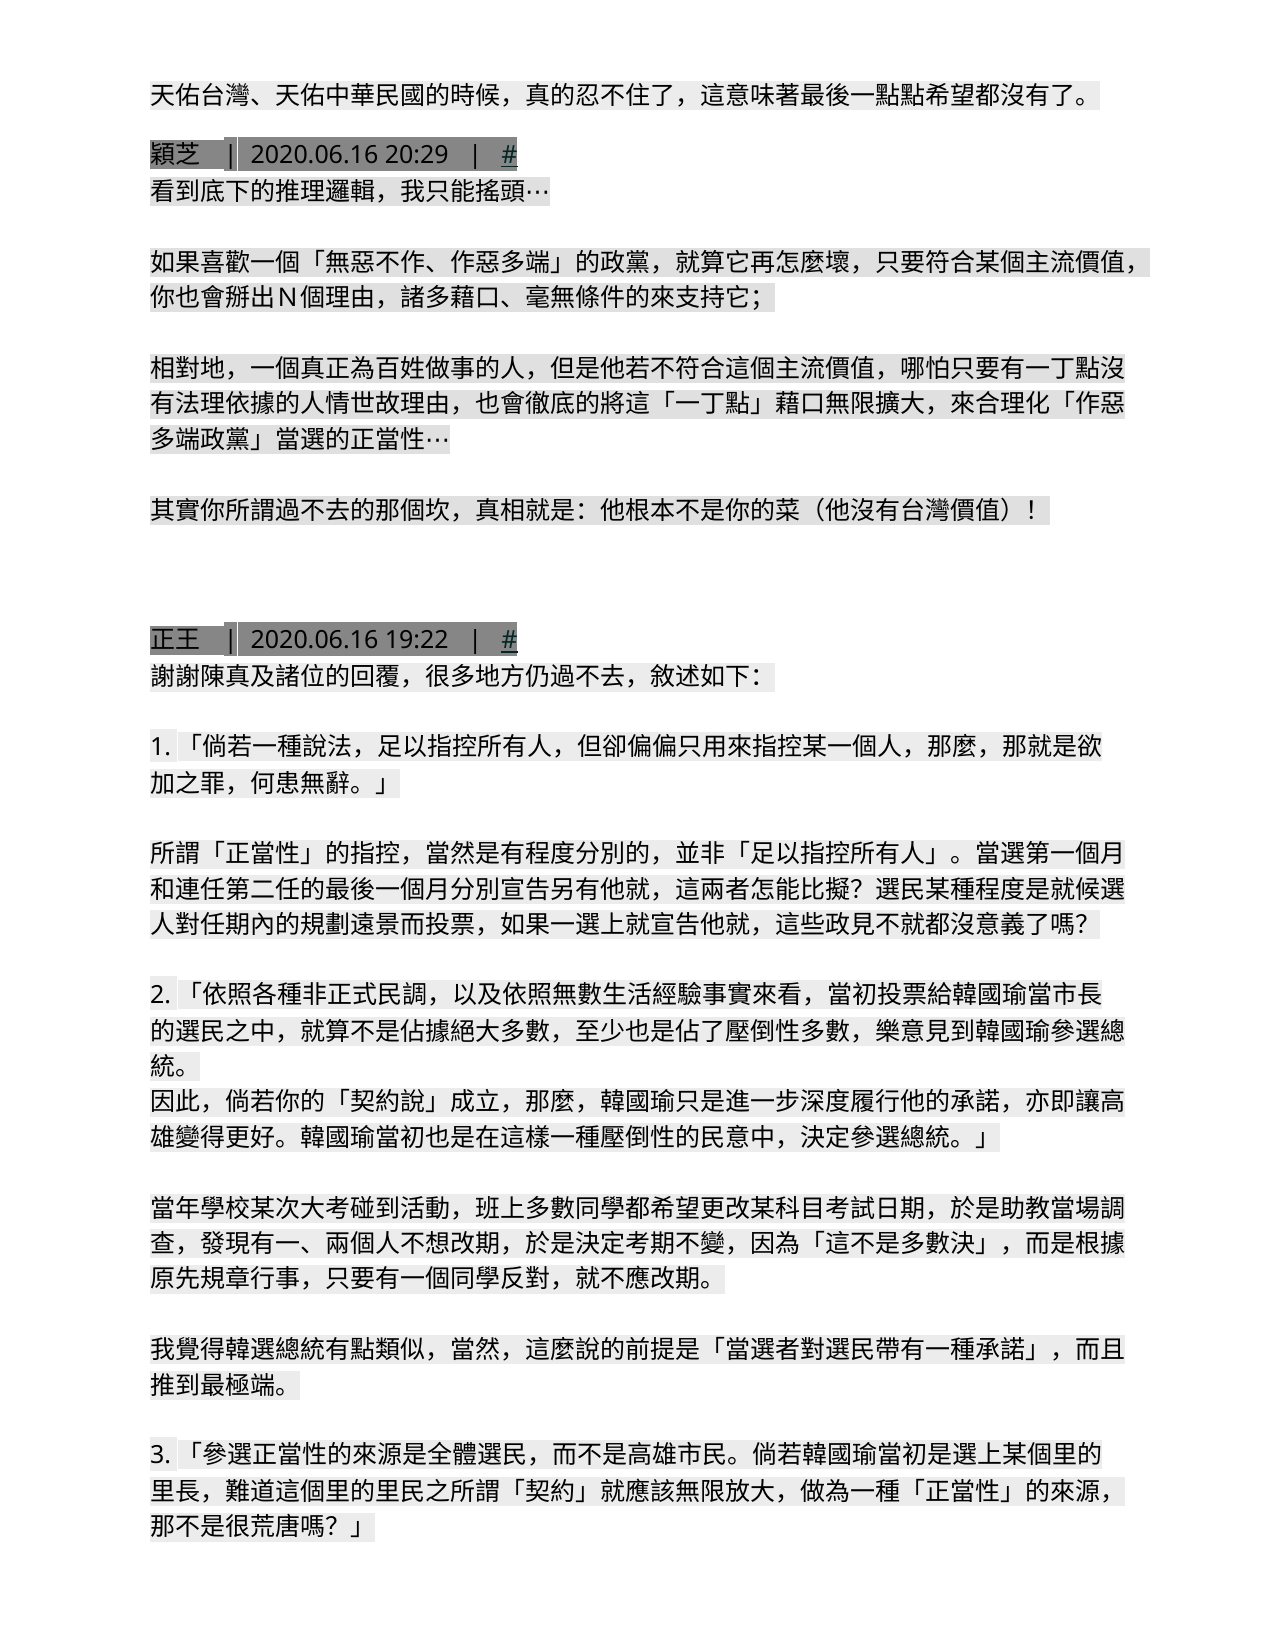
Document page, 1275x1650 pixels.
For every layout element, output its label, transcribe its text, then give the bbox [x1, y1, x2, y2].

text 穎芝 | 2020.06.16 20:29 | # [150, 135, 1125, 171]
text 謝謝陳真及諸位的回覆，很多地方仍過不去，敘述如下： 1. 「倘若一種說法，足以指控所有人，但卻偏偏只用來指控某一個人，那麼，那就是欲加之罪，何患無辭。」 所謂「正當性」的指控，當然是有程度分別的，並非「足以指控所有人」。當選第一個月和連任第二任的最後一個月分別宣告另有他就，這兩者怎能比擬？選民某種程度是就候選人對任期內的規劃遠景而投票，如果一選上就宣告他就，這些政見不就都沒意義了嗎？ 2. 「依照各種非正式民調，以及依照無數生活經驗事實來看，當初投票給韓國瑜當市長的選民之中，就算不是佔據絕大多數，至少也是佔了壓倒性多數，樂意見到韓國瑜參選總統。 因此，倘若你的「契約說」成立，那麼，韓國瑜只是進一步深度履行他的承諾，亦即讓高雄變得更好。韓國瑜當初也是在這樣一種壓倒性的民意中，決定參選總統。」 當年學校某次大考碰到活動，班上多數同學都希望更改某科目考試日期，於是助教當場調查，發現有一、兩個人不想改期，於是決定考期不變，因為「這不是多數決」，而是根據原先規章行事，只要有一個同學反對，就不應改期。 我覺得韓選總統有點類似，當然，這麼說的前提是「當選者對選民帶有一種承諾」，而且推到最極端。 3. 「參選正當性的來源是全體選民，而不是高雄市民。倘若韓國瑜當初是選上某個里的里長，難道這個里的里民之所謂「契約」就應該無限放大，做為一種「正當性」的來源，那不是很荒唐嗎？」 [150, 656, 1125, 1542]
text 看到底下的推理邏輯，我只能搖頭⋯ 如果喜歡一個「無惡不作、作惡多端」的政黨，就算它再怎麼壞，只要符合某個主流價值，你也會掰出Ｎ個理由，諸多藉口、毫無條件的來支持它； 相對地，一個真正為百姓做事的人，但是他若不符合這個主流價值，哪怕只要有一丁點沒有法理依據的人情世故理由，也會徹底的將這「一丁點」藉口無限擴大，來合理化「作惡多端政黨」當選的正當性⋯ 其實你所謂過不去的那個坎，真相就是：他根本不是你的菜（他沒有台灣價值）！ [150, 171, 1125, 596]
text 正王 | 2020.06.16 19:22 | # [150, 621, 1125, 656]
